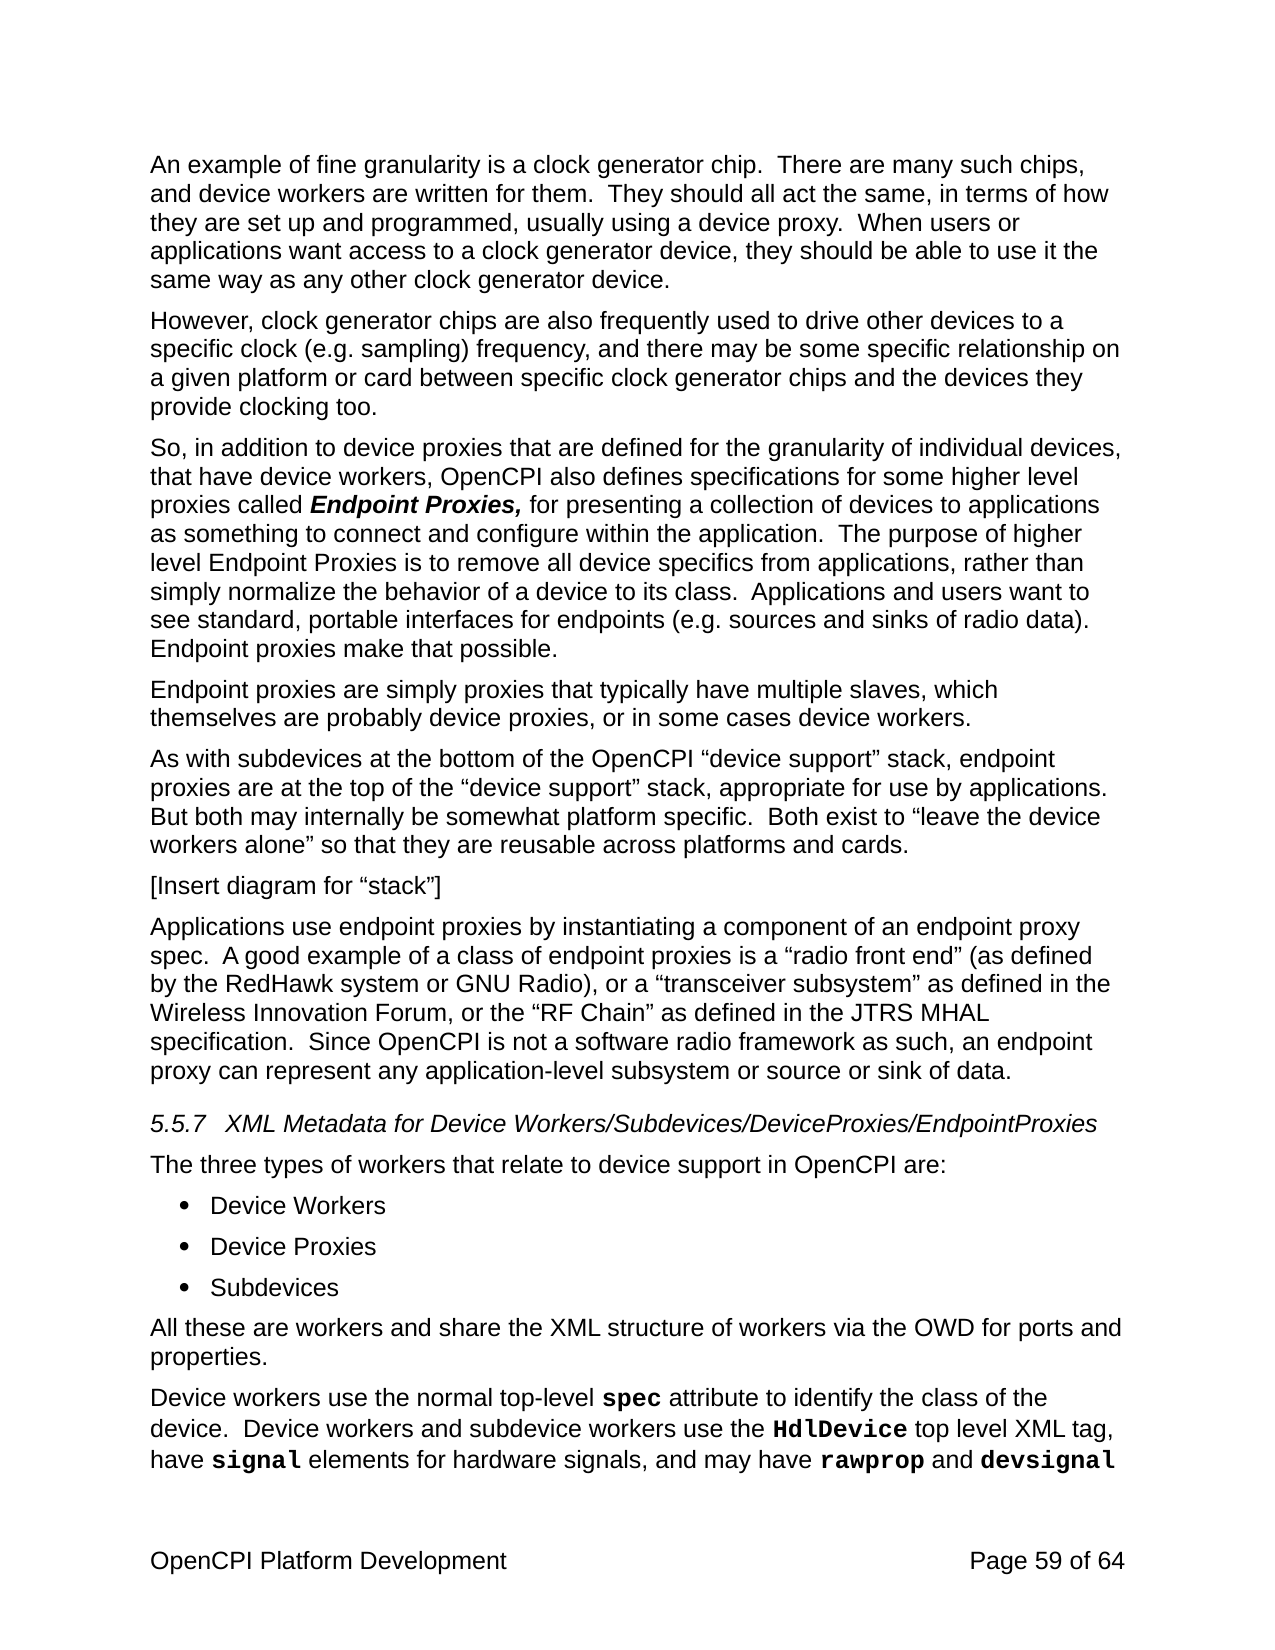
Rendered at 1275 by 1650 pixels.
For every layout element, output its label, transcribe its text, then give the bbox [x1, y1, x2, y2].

list Device Proxies [180, 1232, 1125, 1261]
text [Insert diagram for “stack”] [150, 871, 1125, 900]
text Device workers use the normal top-level spec attribute to identify the class of the device. Device workers and subdevice workers use the HdlDevice top level XML tag, have signal elements for hardware signals, and may have rawprop and devsignal [150, 1383, 1125, 1476]
text The three types of workers that relate to device support in OpenCPI are: [150, 1150, 1125, 1179]
text As with subdevices at the bottom of the OpenCPI “device support” stack, endpoint proxies are at the top of the “device support” stack, appropriate for use by applications. But both may internally be somewhat platform specific. Both exist to “leave the device workers alone” so that they are reusable across platforms and cards. [150, 744, 1125, 859]
text So, in addition to device proxies that are defined for the granularity of individual devices, that have device workers, OpenCPI also defines specifications for some higher level proxies called Endpoint Proxies, for presenting a collection of devices to applications as something to connect and configure within the application. The purpose of higher level Endpoint Proxies is to remove all device specifics from applications, rather than simply normalize the behavior of a device to its class. Applications and users want to see standard, portable interfaces for endpoints (e.g. sources and sinks of radio data). Endpoint proxies make that possible. [150, 433, 1125, 663]
text Endpoint proxies are simply proxies that typically have multiple slaves, which themselves are probably device proxies, or in some cases device workers. [150, 675, 1125, 732]
text All these are workers and share the XML structure of workers via the OWD for ports and properties. [150, 1313, 1125, 1371]
text An example of fine granularity is a clock generator chip. There are many such chips, and device workers are written for them. They should all act the same, in terms of how they are set up and programmed, usually using a device proxy. When users or applications want access to a clock generator device, they should be able to use it the same way as any other clock generator device. [150, 150, 1125, 294]
text Applications use endpoint proxies by instantiating a component of an endpoint proxy spec. A good example of a class of endpoint proxies is a “radio front end” (as defined by the RedHawk system or GNU Radio), or a “transceiver subsystem” as defined in the Wireless Innovation Forum, or the “RF Chain” as defined in the JTRS MHAL specification. Since OpenCPI is not a software radio framework as such, an endpoint proxy can represent any application-level subsystem or source or sink of data. [150, 912, 1125, 1084]
text However, clock generator chips are also frequently used to drive other devices to a specific clock (e.g. sampling) frequency, and there may be some specific relationship on a given platform or card between specific clock generator chips and the devices they provide clocking too. [150, 306, 1125, 421]
list Device Workers [180, 1191, 1125, 1220]
list Subdevices [180, 1272, 1125, 1301]
subtitle XML Metadata for Device Workers/Subdevices/DeviceProxies/EndpointProxies [150, 1109, 1125, 1138]
